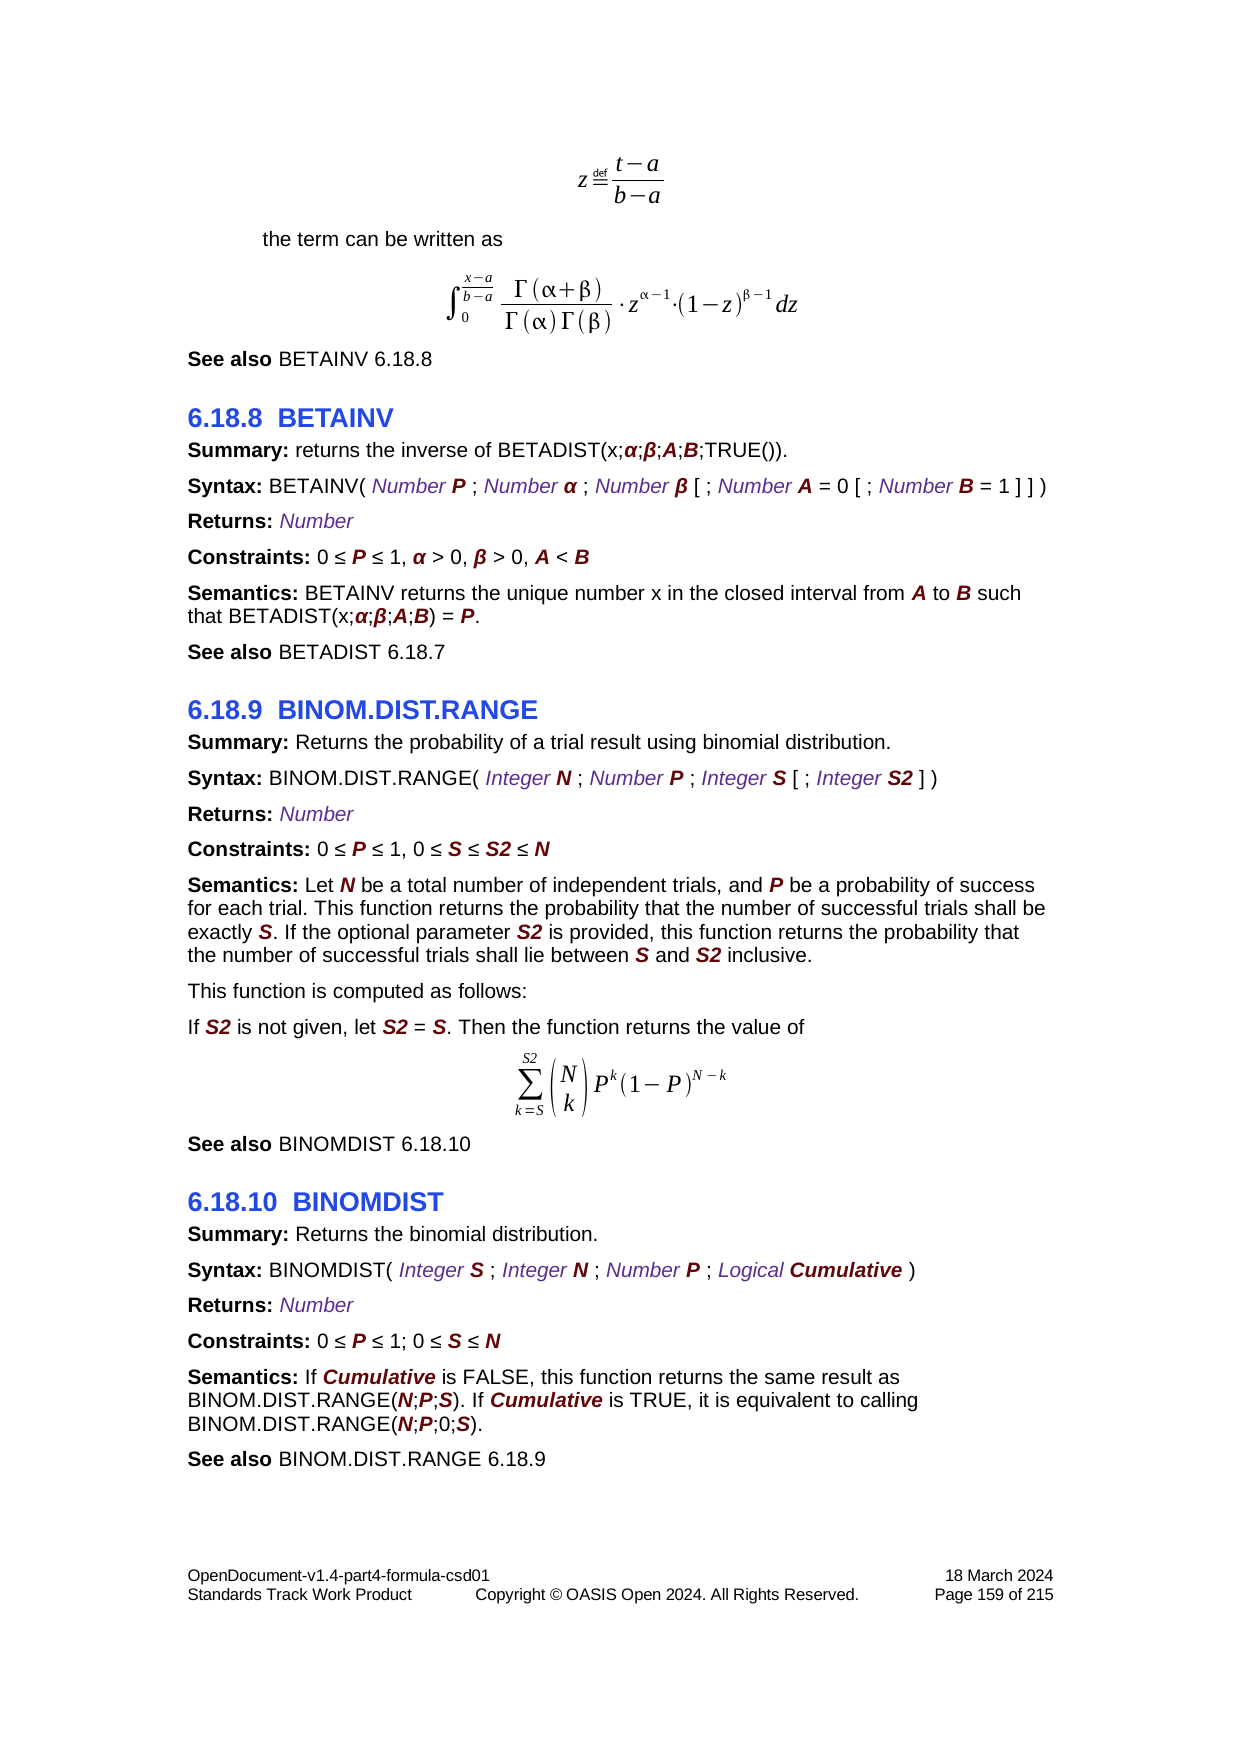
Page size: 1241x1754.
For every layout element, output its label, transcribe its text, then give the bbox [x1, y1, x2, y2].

text Syntax: BETAINV( Number P ; Number α ; Number β [ ; Number A = 0 [ ; Number B = 1 ] ] ) [187, 474, 1053, 498]
text Semantics: BETAINV returns the unique number x in the closed interval from A to B such that BETADIST(x;α;β;A;B) = P. [187, 581, 1053, 628]
text See also BINOMDIST 6.18.10 [187, 1132, 1053, 1156]
text This function is computed as follows: [187, 979, 1053, 1003]
text Returns: Number [187, 1294, 1053, 1317]
text Constraints: 0 ≤ P ≤ 1, α > 0, β > 0, A < B [187, 545, 1053, 569]
text Returns: Number [187, 510, 1053, 533]
text See also BETAINV 6.18.8 [187, 348, 1053, 371]
subtitle BINOMDIST [187, 1187, 1053, 1217]
text Syntax: BINOM.DIST.RANGE( Integer N ; Number P ; Integer S [ ; Integer S2 ] ) [187, 766, 1053, 790]
text Syntax: BINOMDIST( Integer S ; Integer N ; Number P ; Logical Cumulative ) [187, 1258, 1053, 1282]
text If S2 is not given, let S2 = S. Then the function returns the value of [187, 1015, 1053, 1039]
text See also BETADIST 6.18.7 [187, 640, 1053, 664]
subtitle BETAINV [187, 402, 1053, 432]
text Summary: Returns the probability of a trial result using binomial distribution. [187, 731, 1053, 754]
text See also BINOM.DIST.RANGE 6.18.9 [187, 1448, 1053, 1471]
text Summary: Returns the binomial distribution. [187, 1223, 1053, 1246]
text Semantics: If Cumulative is FALSE, this function returns the same result as BINOM.DIST.RANGE(N;P;S). If Cumulative is TRUE, it is equivalent to calling BINOM.DIST.RANGE(N;P;0;S). [187, 1365, 1053, 1436]
text Returns: Number [187, 802, 1053, 826]
text Constraints: 0 ≤ P ≤ 1; 0 ≤ S ≤ N [187, 1329, 1053, 1353]
text Summary: returns the inverse of BETADIST(x;α;β;A;B;TRUE()). [187, 438, 1053, 462]
text the term can be written as [262, 228, 978, 251]
subtitle BINOM.DIST.RANGE [187, 695, 1053, 725]
text Semantics: Let N be a total number of independent trials, and P be a probability of success for each trial. This function returns the probability that the number of successful trials shall be exactly S. If the optional parameter S2 is provided, this function returns the probability that the number of successful trials shall lie between S and S2 inclusive. [187, 873, 1053, 967]
text Constraints: 0 ≤ P ≤ 1, 0 ≤ S ≤ S2 ≤ N [187, 838, 1053, 861]
